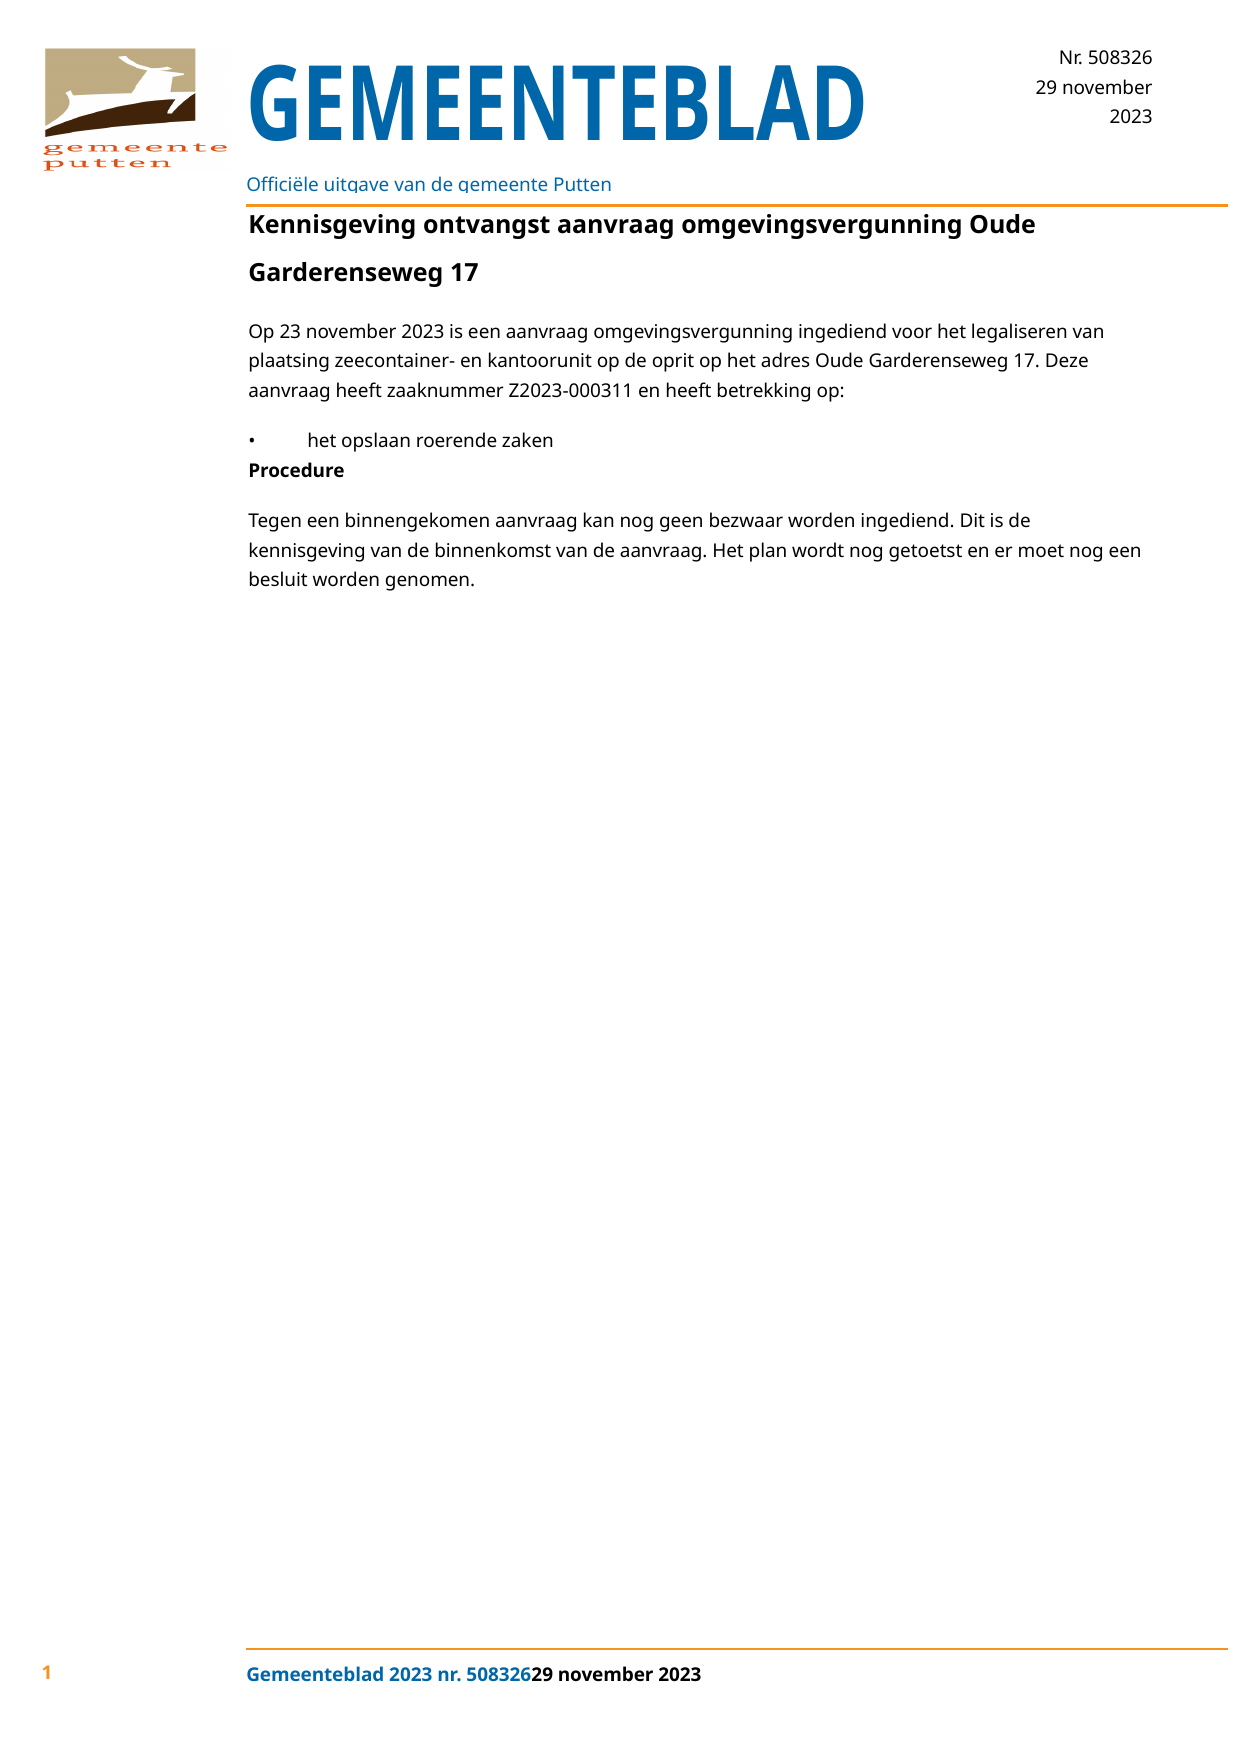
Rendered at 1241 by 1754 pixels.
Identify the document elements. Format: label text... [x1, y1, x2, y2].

text Op 23 november 2023 is een aanvraag omgevingsvergunning ingediend voor het legaliseren van plaatsing zeecontainer- en kantoorunit op de oprit op het adres Oude Garderenseweg 17. Deze aanvraag heeft zaaknummer Z2023-000311 en heeft betrekking op: [248, 318, 1152, 403]
picture [41, 47, 231, 172]
text Tegen een binnengekomen aanvraag kan nog geen bezwaar worden ingediend. Dit is de kennisgeving van de binnenkomst van de aanvraag. Het plan wordt nog getoetst en er moet nog een besluit worden genomen. [248, 507, 1152, 592]
text Kennisgeving ontvangst aanvraag omgevingsvergunning Oude Garderenseweg 17 [248, 207, 1152, 288]
text Procedure [248, 457, 1152, 483]
list het opslaan roerende zaken [248, 427, 1152, 453]
